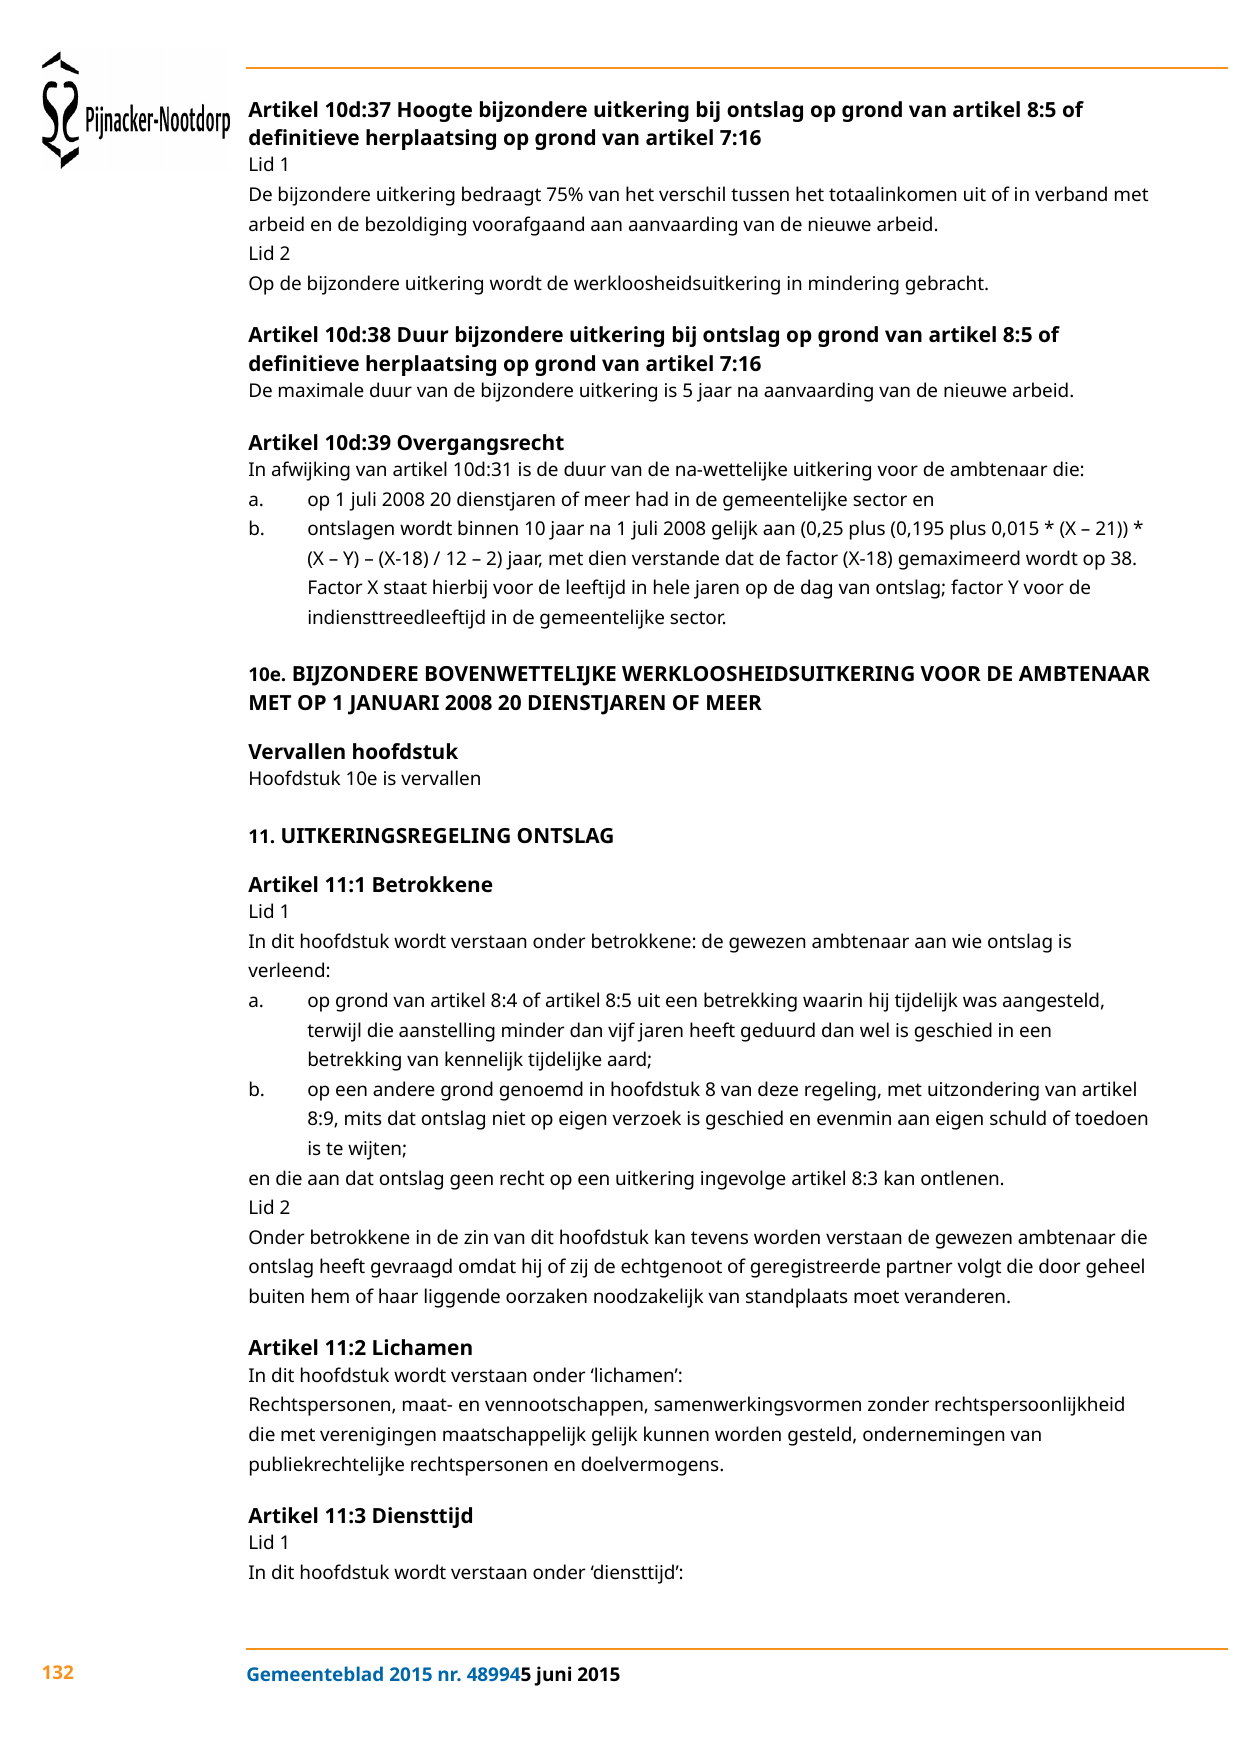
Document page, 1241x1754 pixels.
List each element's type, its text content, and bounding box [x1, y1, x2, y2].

text In dit hoofdstuk wordt verstaan onder ‘diensttijd’: [248, 1559, 1152, 1585]
text Artikel 10d:38 Duur bijzondere uitkering bij ontslag op grond van artikel 8:5 of definitieve herplaatsing op grond van artikel 7:16 [248, 320, 1152, 377]
list op een andere grond genoemd in hoofdstuk 8 van deze regeling, met uitzondering van artikel 8:9, mits dat ontslag niet op eigen verzoek is geschied en evenmin aan eigen schuld of toedoen is te wijten; [248, 1076, 1152, 1161]
text In dit hoofdstuk wordt verstaan onder betrokkene: de gewezen ambtenaar aan wie ontslag is verleend: [248, 928, 1152, 983]
text Onder betrokkene in de zin van dit hoofdstuk kan tevens worden verstaan de gewezen ambtenaar die ontslag heeft gevraagd omdat hij of zij de echtgenoot of geregistreerde partner volgt die door geheel buiten hem of haar liggende oorzaken noodzakelijk van standplaats moet veranderen. [248, 1224, 1152, 1309]
text Artikel 11:3 Diensttijd [248, 1501, 1152, 1529]
text Artikel 10d:39 Overgangsrecht [248, 428, 1152, 456]
text In dit hoofdstuk wordt verstaan onder ‘lichamen’: [248, 1362, 1152, 1388]
text Artikel 11:2 Lichamen [248, 1333, 1152, 1362]
text en die aan dat ontslag geen recht op een uitkering ingevolge artikel 8:3 kan ontlenen. [248, 1165, 1152, 1191]
picture [41, 47, 231, 172]
list op 1 juli 2008 20 dienstjaren of meer had in de gemeentelijke sector en [248, 486, 1152, 511]
text Lid 1 [248, 152, 1152, 177]
list ontslagen wordt binnen 10 jaar na 1 juli 2008 gelijk aan (0,25 plus (0,195 plus 0,015 * (X – 21)) * (X – Y) – (X-18) / 12 – 2) jaar, met dien verstande dat de factor (X-18) gemaximeerd wordt op 38. Factor X staat hierbij voor de leeftijd in hele jaren op de dag van ontslag; factor Y voor de indiensttreedleeftijd in de gemeentelijke sector. [248, 515, 1152, 630]
text Lid 1 [248, 898, 1152, 924]
text Vervallen hoofdstuk [248, 737, 1152, 766]
text Artikel 11:1 Betrokkene [248, 870, 1152, 898]
text 11. UITKERINGSREGELING ONTSLAG [248, 821, 1152, 849]
text Hoofdstuk 10e is vervallen [248, 766, 1152, 791]
text Lid 1 [248, 1529, 1152, 1555]
text Op de bijzondere uitkering wordt de werkloosheidsuitkering in mindering gebracht. [248, 270, 1152, 296]
text Artikel 10d:37 Hoogte bijzondere uitkering bij ontslag op grond van artikel 8:5 of definitieve herplaatsing op grond van artikel 7:16 [248, 95, 1152, 152]
text De bijzondere uitkering bedraagt 75% van het verschil tussen het totaalinkomen uit of in verband met arbeid en de bezoldiging voorafgaand aan aanvaarding van de nieuwe arbeid. [248, 181, 1152, 237]
text 10e. BIJZONDERE BOVENWETTELIJKE WERKLOOSHEIDSUITKERING VOOR DE AMBTENAAR MET OP 1 JANUARI 2008 20 DIENSTJAREN OF MEER [248, 659, 1152, 716]
text Lid 2 [248, 1194, 1152, 1220]
text In afwijking van artikel 10d:31 is de duur van de na-wettelijke uitkering voor de ambtenaar die: [248, 456, 1152, 482]
text Rechtspersonen, maat- en vennootschappen, samenwerkingsvormen zonder rechtspersoonlijkheid die met verenigingen maatschappelijk gelijk kunnen worden gesteld, ondernemingen van publiekrechtelijke rechtspersonen en doelvermogens. [248, 1392, 1152, 1476]
list op grond van artikel 8:4 of artikel 8:5 uit een betrekking waarin hij tijdelijk was aangesteld, terwijl die aanstelling minder dan vijf jaren heeft geduurd dan wel is geschied in een betrekking van kennelijk tijdelijke aard; [248, 987, 1152, 1072]
text De maximale duur van de bijzondere uitkering is 5 jaar na aanvaarding van de nieuwe arbeid. [248, 377, 1152, 403]
text Lid 2 [248, 240, 1152, 266]
